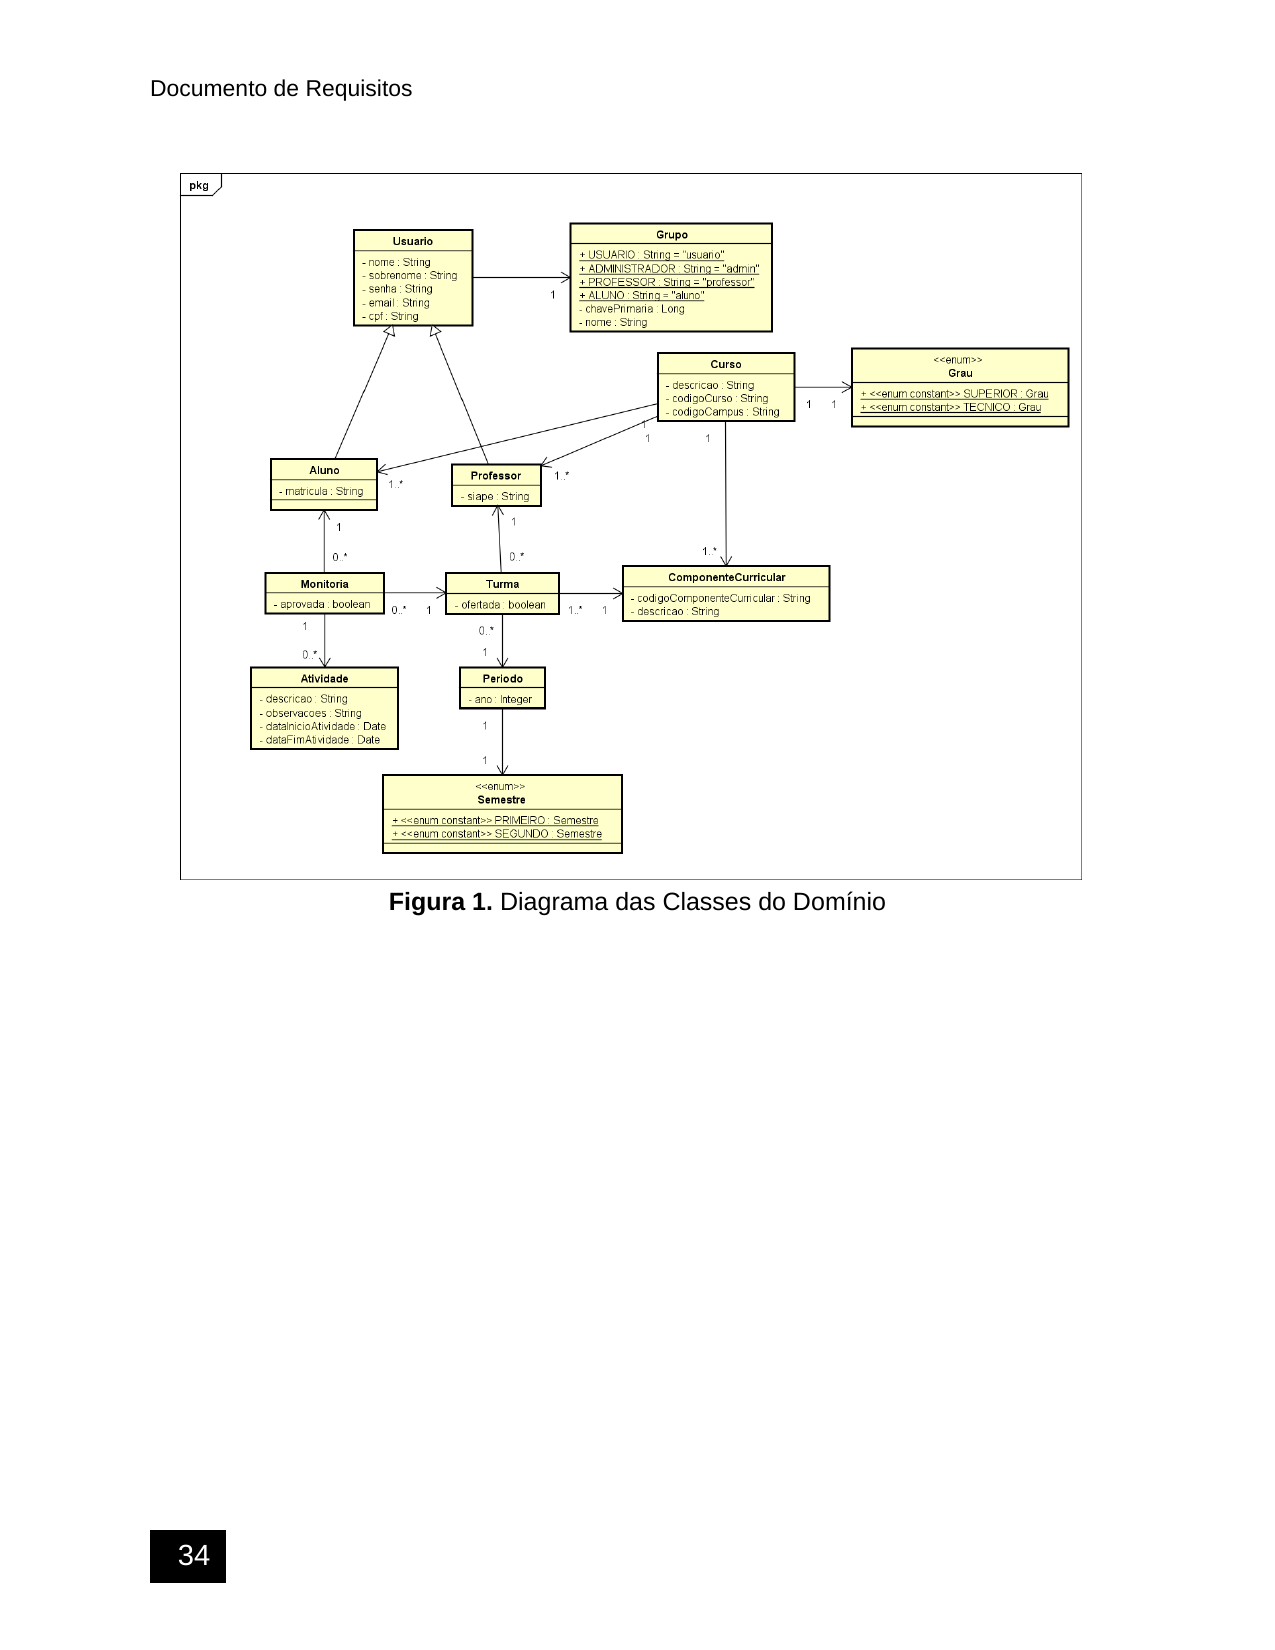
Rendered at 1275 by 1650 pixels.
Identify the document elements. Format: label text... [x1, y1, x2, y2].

picture [171, 164, 1090, 888]
text Figura 1. Diagrama das Classes do Domínio [150, 888, 1125, 916]
